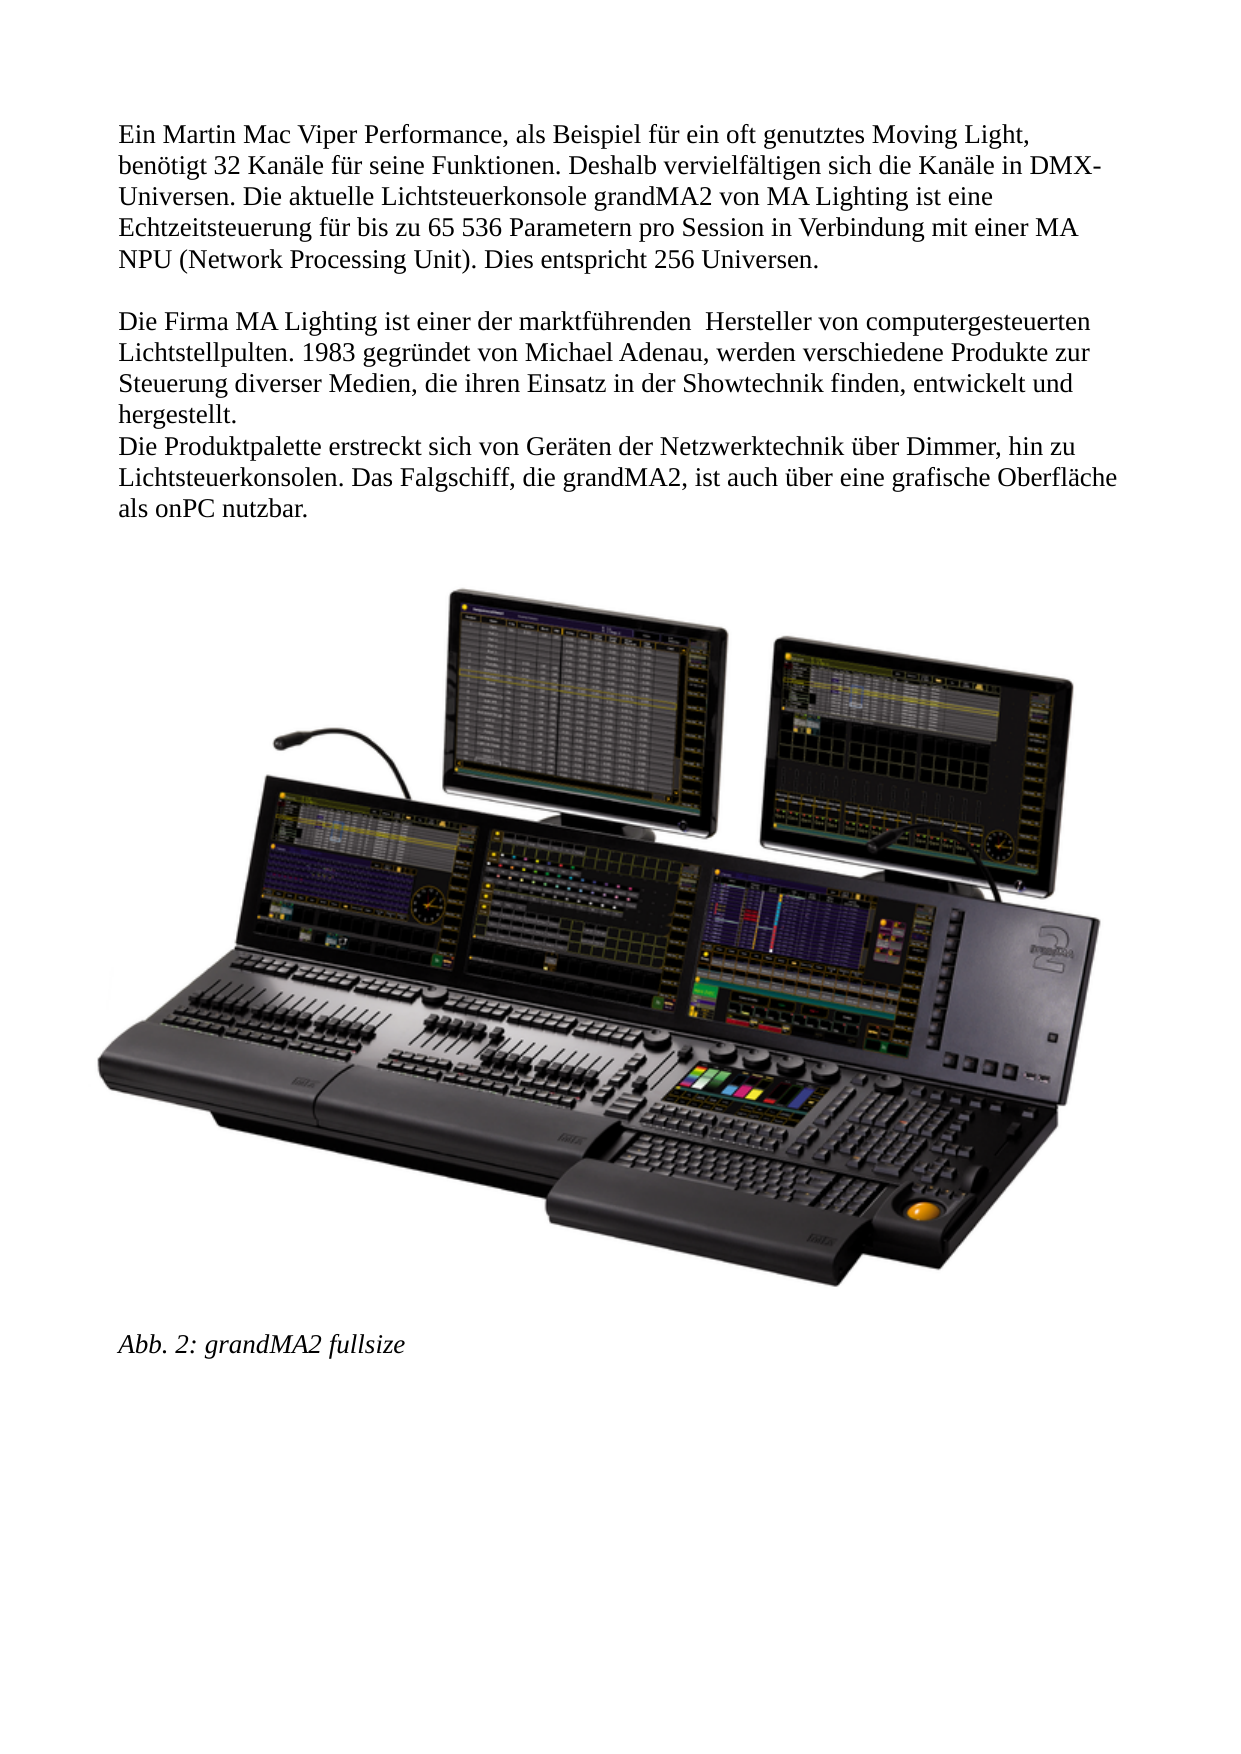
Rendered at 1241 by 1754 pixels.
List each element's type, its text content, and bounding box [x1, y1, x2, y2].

picture [83, 576, 1111, 1329]
text Abb. 2: grandMA2 fullsize [118, 554, 1122, 1360]
text Die Firma MA Lighting ist einer der marktführenden Hersteller von computergesteuerten Lichtstellpulten. 1983 gegründet von Michael Adenau, werden verschiedene Produkte zur Steuerung diverser Medien, die ihren Einsatz in der Showtechnik finden, entwickelt und hergestellt. [118, 305, 1122, 429]
text Ein Martin Mac Viper Performance, als Beispiel für ein oft genutztes Moving Light, benötigt 32 Kanäle für seine Funktionen. Deshalb vervielfältigen sich die Kanäle in DMX- Universen. Die aktuelle Lichtsteuerkonsole grandMA2 von MA Lighting ist eine Echtzeitsteuerung für bis zu 65 536 Parametern pro Session in Verbindung mit einer MA NPU (Network Processing Unit). Dies entspricht 256 Universen. [118, 118, 1122, 274]
text Die Produktpalette erstreckt sich von Geräten der Netzwerktechnik über Dimmer, hin zu Lichtsteuerkonsolen. Das Falgschiff, die grandMA2, ist auch über eine grafische Oberfläche als onPC nutzbar. [118, 429, 1122, 523]
